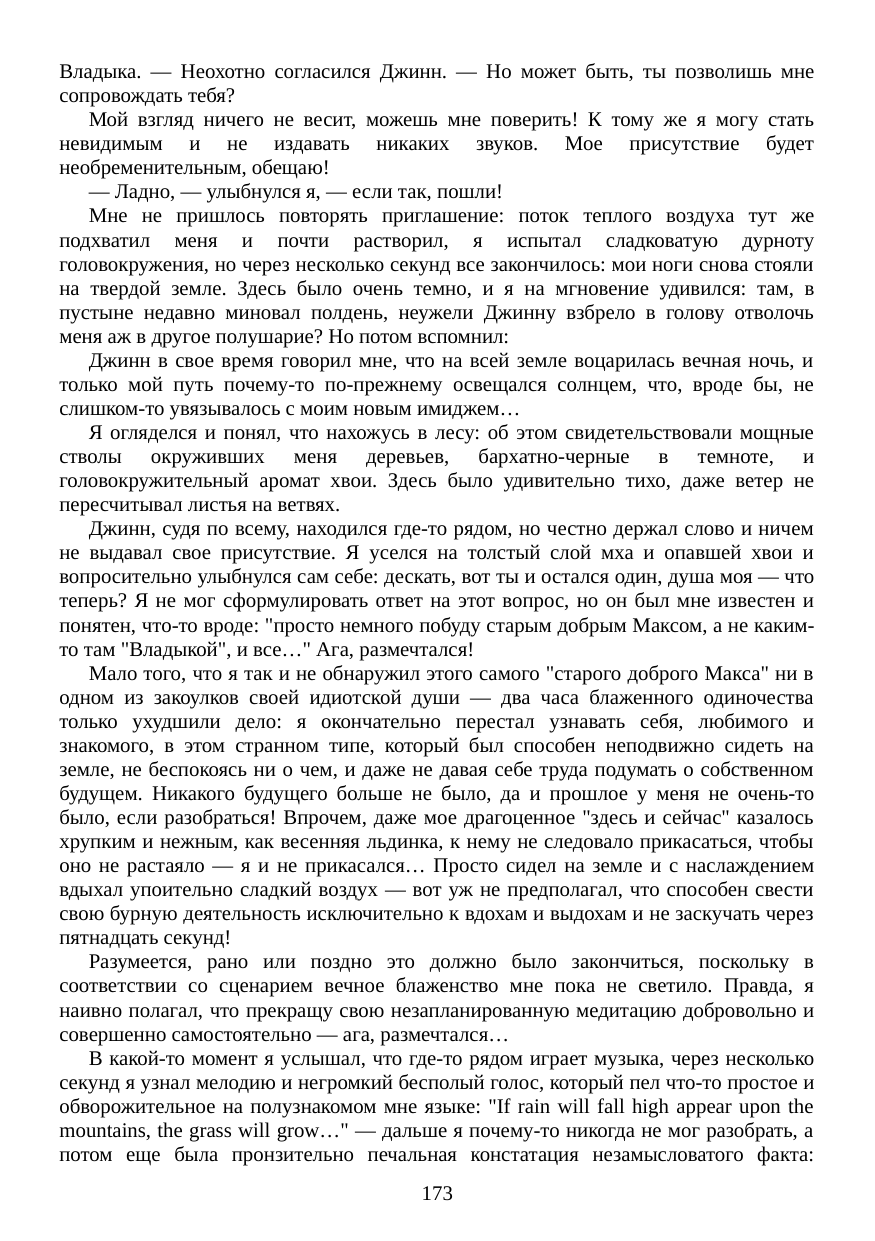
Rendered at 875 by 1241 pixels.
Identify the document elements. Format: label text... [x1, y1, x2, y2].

text Владыка. — Неохотно согласился Джинн. — Но может быть, ты позволишь мне сопровождать тебя? [59, 59, 815, 107]
text — Ладно, — улыбнулся я, — если так, пошли! [59, 179, 815, 203]
text Мне не пришлось повторять приглашение: поток теплого воздуха тут же подхватил меня и почти растворил, я испытал сладковатую дурноту головокружения, но через несколько секунд все закончилось: мои ноги снова стояли на твердой земле. Здесь было очень темно, и я на мгновение удивился: там, в пустыне недавно миновал полдень, неужели Джинну взбрело в голову отволочь меня аж в другое полушарие? Но потом вспомнил: [59, 203, 815, 348]
text Джинн в свое время говорил мне, что на всей земле воцарилась вечная ночь, и только мой путь почему-то по-прежнему освещался солнцем, что, вроде бы, не слишком-то увязывалось с моим новым имиджем… [59, 348, 815, 420]
text Мало того, что я так и не обнаружил этого самого "старого доброго Макса" ни в одном из закоулков своей идиотской души — два часа блаженного одиночества только ухудшили дело: я окончательно перестал узнавать себя, любимого и знакомого, в этом странном типе, который был способен неподвижно сидеть на земле, не беспокоясь ни о чем, и даже не давая себе труда подумать о собственном будущем. Никакого будущего больше не было, да и прошлое у меня не очень-то было, если разобраться! Впрочем, даже мое драгоценное "здесь и сейчас" казалось хрупким и нежным, как весенняя льдинка, к нему не следовало прикасаться, чтобы оно не растаяло — я и не прикасался… Просто сидел на земле и с наслаждением вдыхал упоительно сладкий воздух — вот уж не предполагал, что способен свести свою бурную деятельность исключительно к вдохам и выдохам и не заскучать через пятнадцать секунд! [59, 661, 815, 949]
text Я огляделся и понял, что нахожусь в лесу: об этом свидетельствовали мощные стволы окруживших меня деревьев, бархатно-черные в темноте, и головокружительный аромат хвои. Здесь было удивительно тихо, даже ветер не пересчитывал листья на ветвях. [59, 420, 815, 516]
text Мой взгляд ничего не весит, можешь мне поверить! К тому же я могу стать невидимым и не издавать никаких звуков. Мое присутствие будет необременительным, обещаю! [59, 107, 815, 179]
text Разумеется, рано или поздно это должно было закончиться, поскольку в соответствии со сценарием вечное блаженство мне пока не светило. Правда, я наивно полагал, что прекращу свою незапланированную медитацию добровольно и совершенно самостоятельно — ага, размечтался… [59, 949, 815, 1046]
text В какой-то момент я услышал, что где-то рядом играет музыка, через несколько секунд я узнал мелодию и негромкий бесполый голос, который пел что-то простое и обворожительное на полузнакомом мне языке: "If rain will fall high appear upon the mountains, the grass will grow…" — дальше я почему-то никогда не мог разобрать, а потом еще была пронзительно печальная констатация незамысловатого факта: [59, 1046, 815, 1166]
text Джинн, судя по всему, находился где-то рядом, но честно держал слово и ничем не выдавал свое присутствие. Я уселся на толстый слой мха и опавшей хвои и вопросительно улыбнулся сам себе: дескать, вот ты и остался один, душа моя — что теперь? Я не мог сформулировать ответ на этот вопрос, но он был мне известен и понятен, что-то вроде: "просто немного побуду старым добрым Максом, а не каким-то там "Владыкой", и все…" Ага, размечтался! [59, 516, 815, 661]
